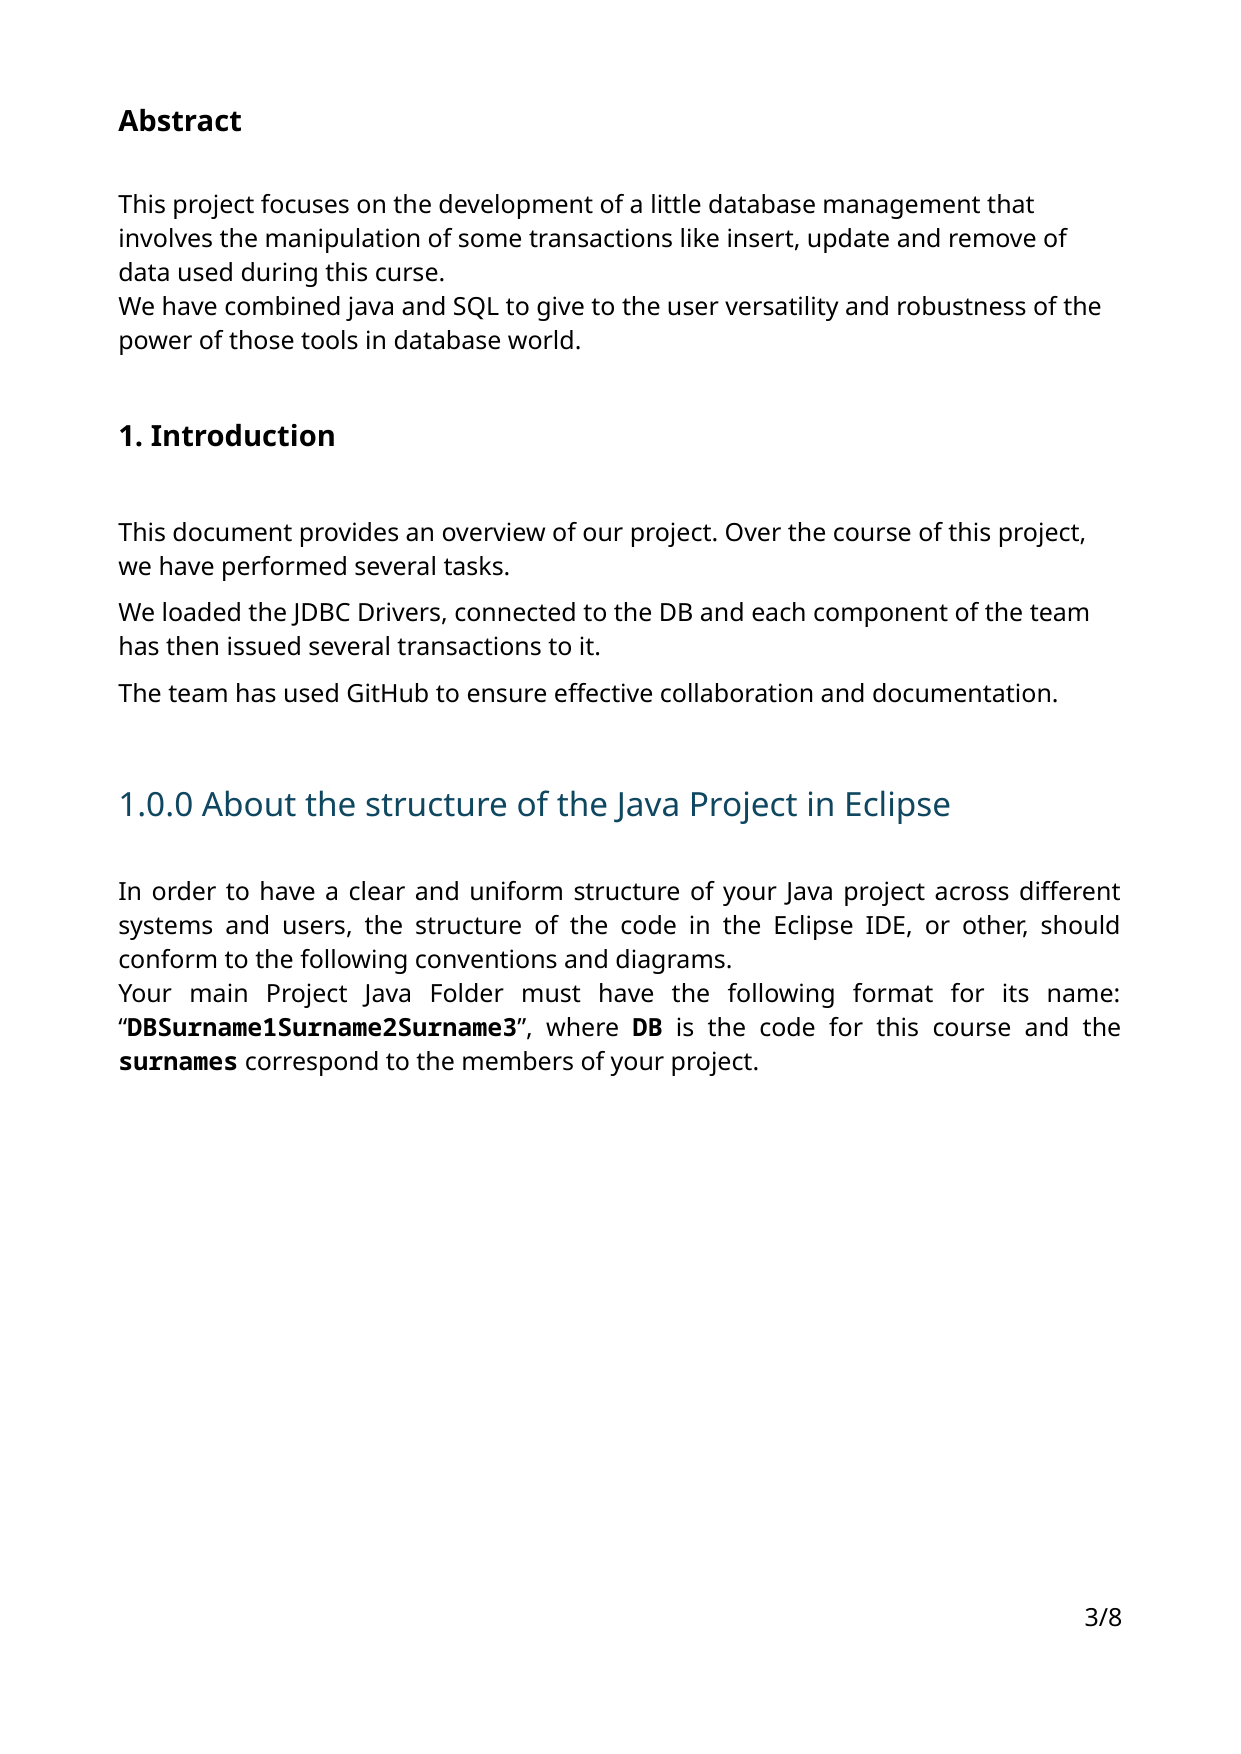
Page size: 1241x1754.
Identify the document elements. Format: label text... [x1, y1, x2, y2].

subtitle Abstract [118, 100, 1122, 140]
text The team has used GitHub to ensure effective collaboration and documentation. [118, 676, 1122, 710]
subtitle 1. Introduction [118, 416, 1122, 455]
text We have combined java and SQL to give to the user versatility and robustness of the power of those tools in database world. [118, 288, 1122, 357]
text We loaded the JDBC Drivers, connected to the DB and each component of the team has then issued several transactions to it. [118, 595, 1122, 663]
text In order to have a clear and uniform structure of your Java project across different systems and users, the structure of the code in the Eclipse IDE, or other, should conform to the following conventions and diagrams. [118, 873, 1122, 975]
text Your main Project Java Folder must have the following format for its name: “DBSurname1Surname2Surname3”, where DB is the code for this course and the surnames correspond to the members of your project. [118, 975, 1122, 1078]
text This project focuses on the development of a little database management that involves the manipulation of some transactions like insert, update and remove of data used during this curse. [118, 186, 1122, 288]
subtitle 1.0.0 About the structure of the Java Project in Eclipse [118, 781, 1122, 827]
text This document provides an overview of our project. Over the course of this project, we have performed several tasks. [118, 514, 1122, 582]
